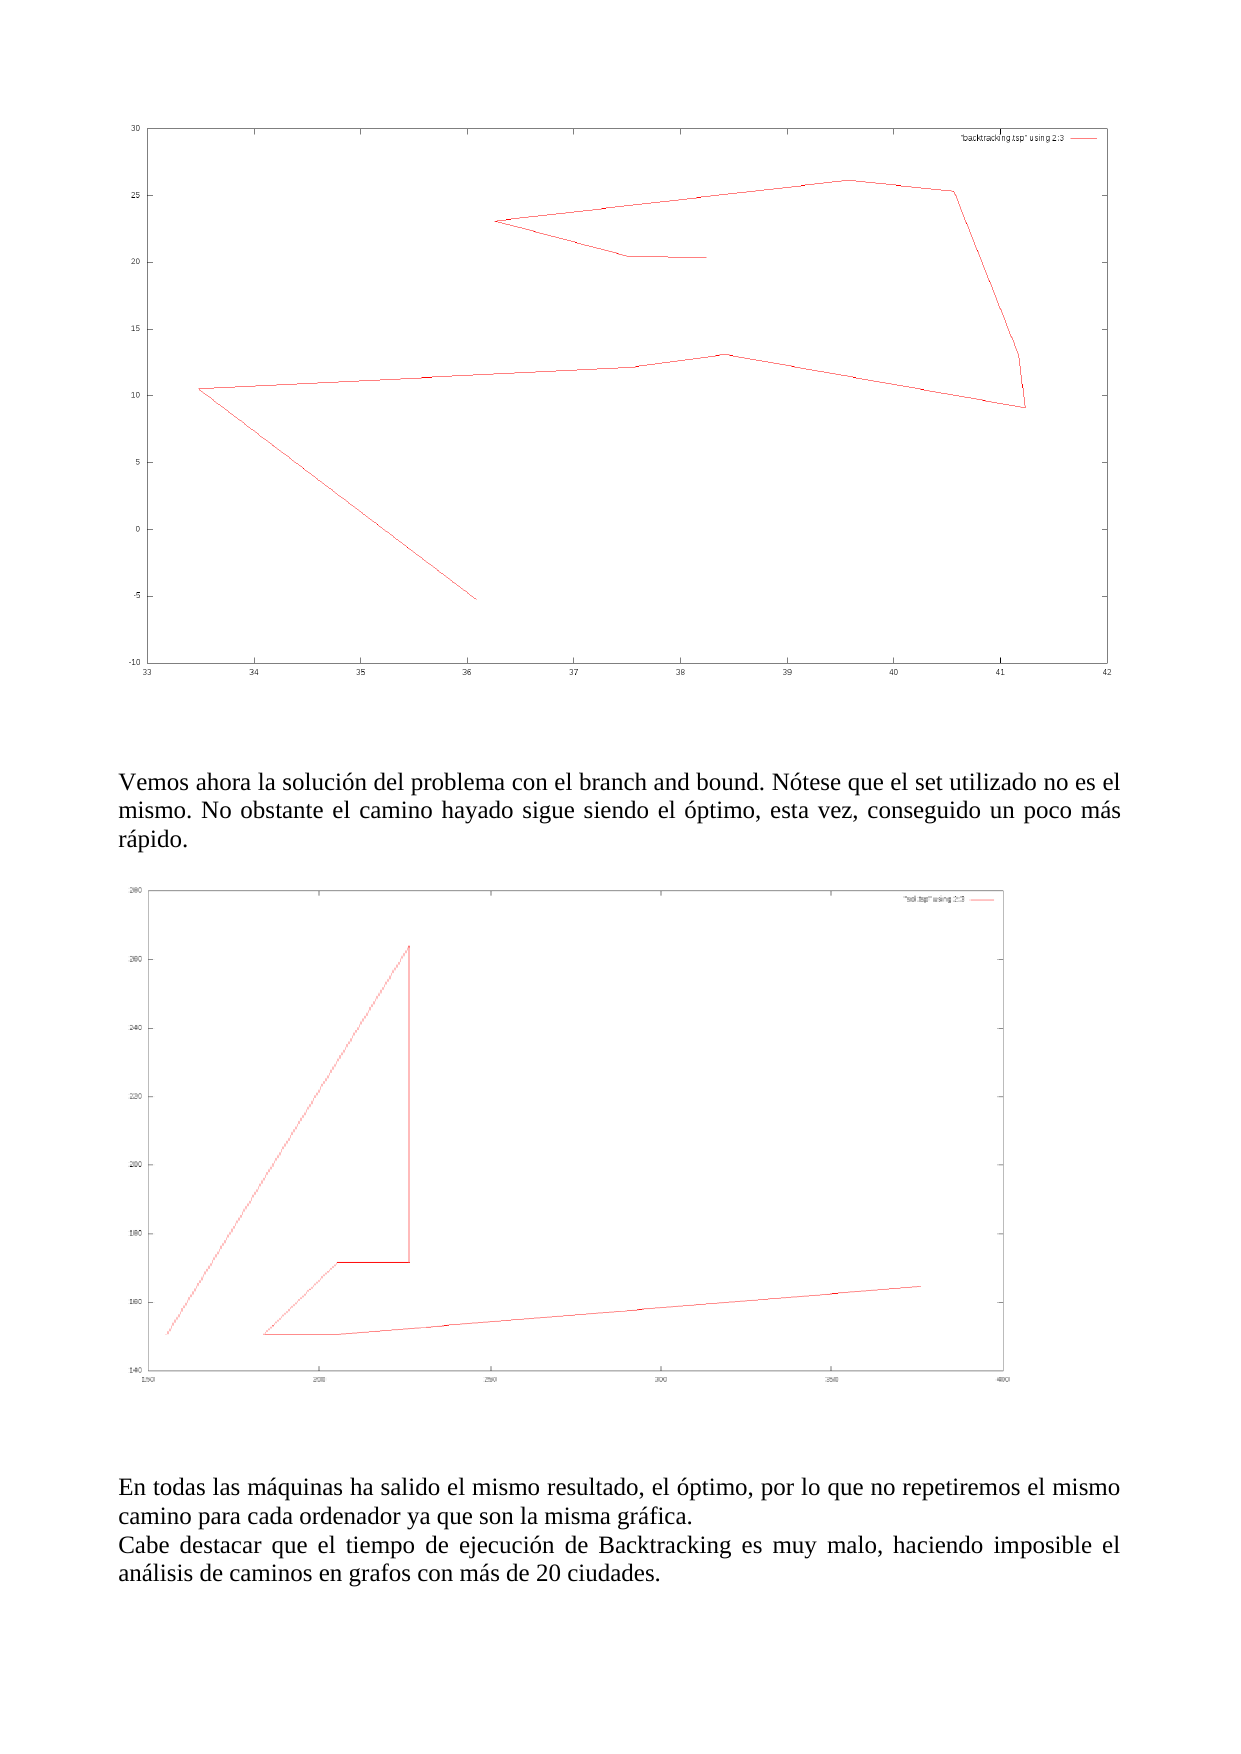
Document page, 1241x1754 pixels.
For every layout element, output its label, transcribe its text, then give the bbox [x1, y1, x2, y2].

text En todas las máquinas ha salido el mismo resultado, el óptimo, por lo que no repetiremos el mismo camino para cada ordenador ya que son la misma gráfica. [118, 1472, 1122, 1530]
picture [118, 118, 1123, 683]
text Cabe destacar que el tiempo de ejecución de Backtracking es muy malo, haciendo imposible el análisis de caminos en grafos con más de 20 ciudades. [118, 1530, 1122, 1587]
text Vemos ahora la solución del problema con el branch and bound. Nótese que el set utilizado no es el mismo. No obstante el camino hayado sigue siendo el óptimo, esta vez, conseguido un poco más rápido. [118, 767, 1122, 853]
